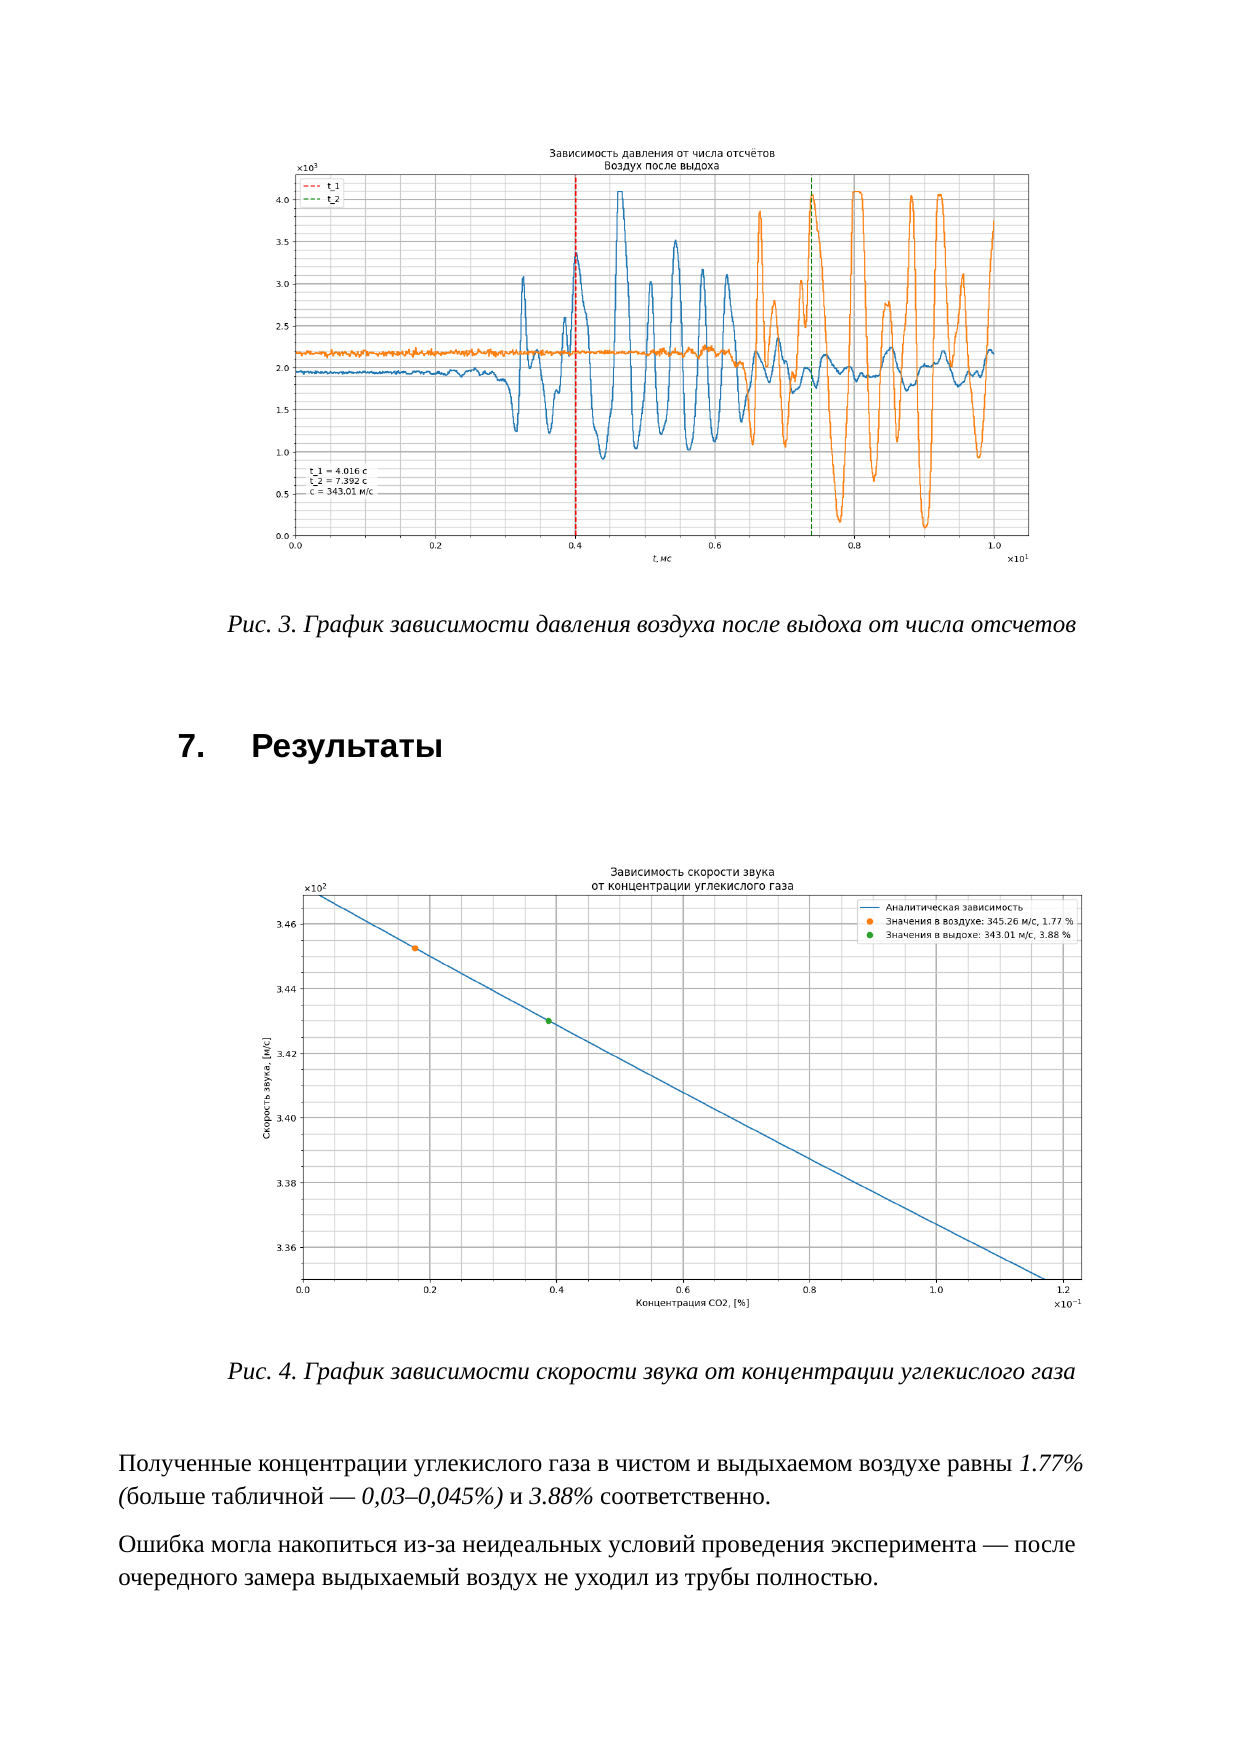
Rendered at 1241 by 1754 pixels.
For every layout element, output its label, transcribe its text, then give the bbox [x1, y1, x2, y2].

subtitle Результаты [177, 726, 1093, 764]
text Полученные концентрации углекислого газа в чистом и выдыхаемом воздухе равны 1.77%(больше табличной — 0,03–0,045%) и 3.88% соответственно. [118, 1448, 1122, 1510]
text Ошибка могла накопиться из-за неидеальных условий проведения эксперимента — после очередного замера выдыхаемый воздух не уходил из трубы полностью. [118, 1529, 1122, 1590]
text Рис. 4. График зависимости скорости звука от концентрации углекислого газа [177, 1356, 1122, 1385]
text Рис. 3. График зависимости давления воздуха после выдоха от числа отсчетов [177, 609, 1122, 638]
picture [177, 118, 1123, 587]
picture [177, 836, 1182, 1334]
